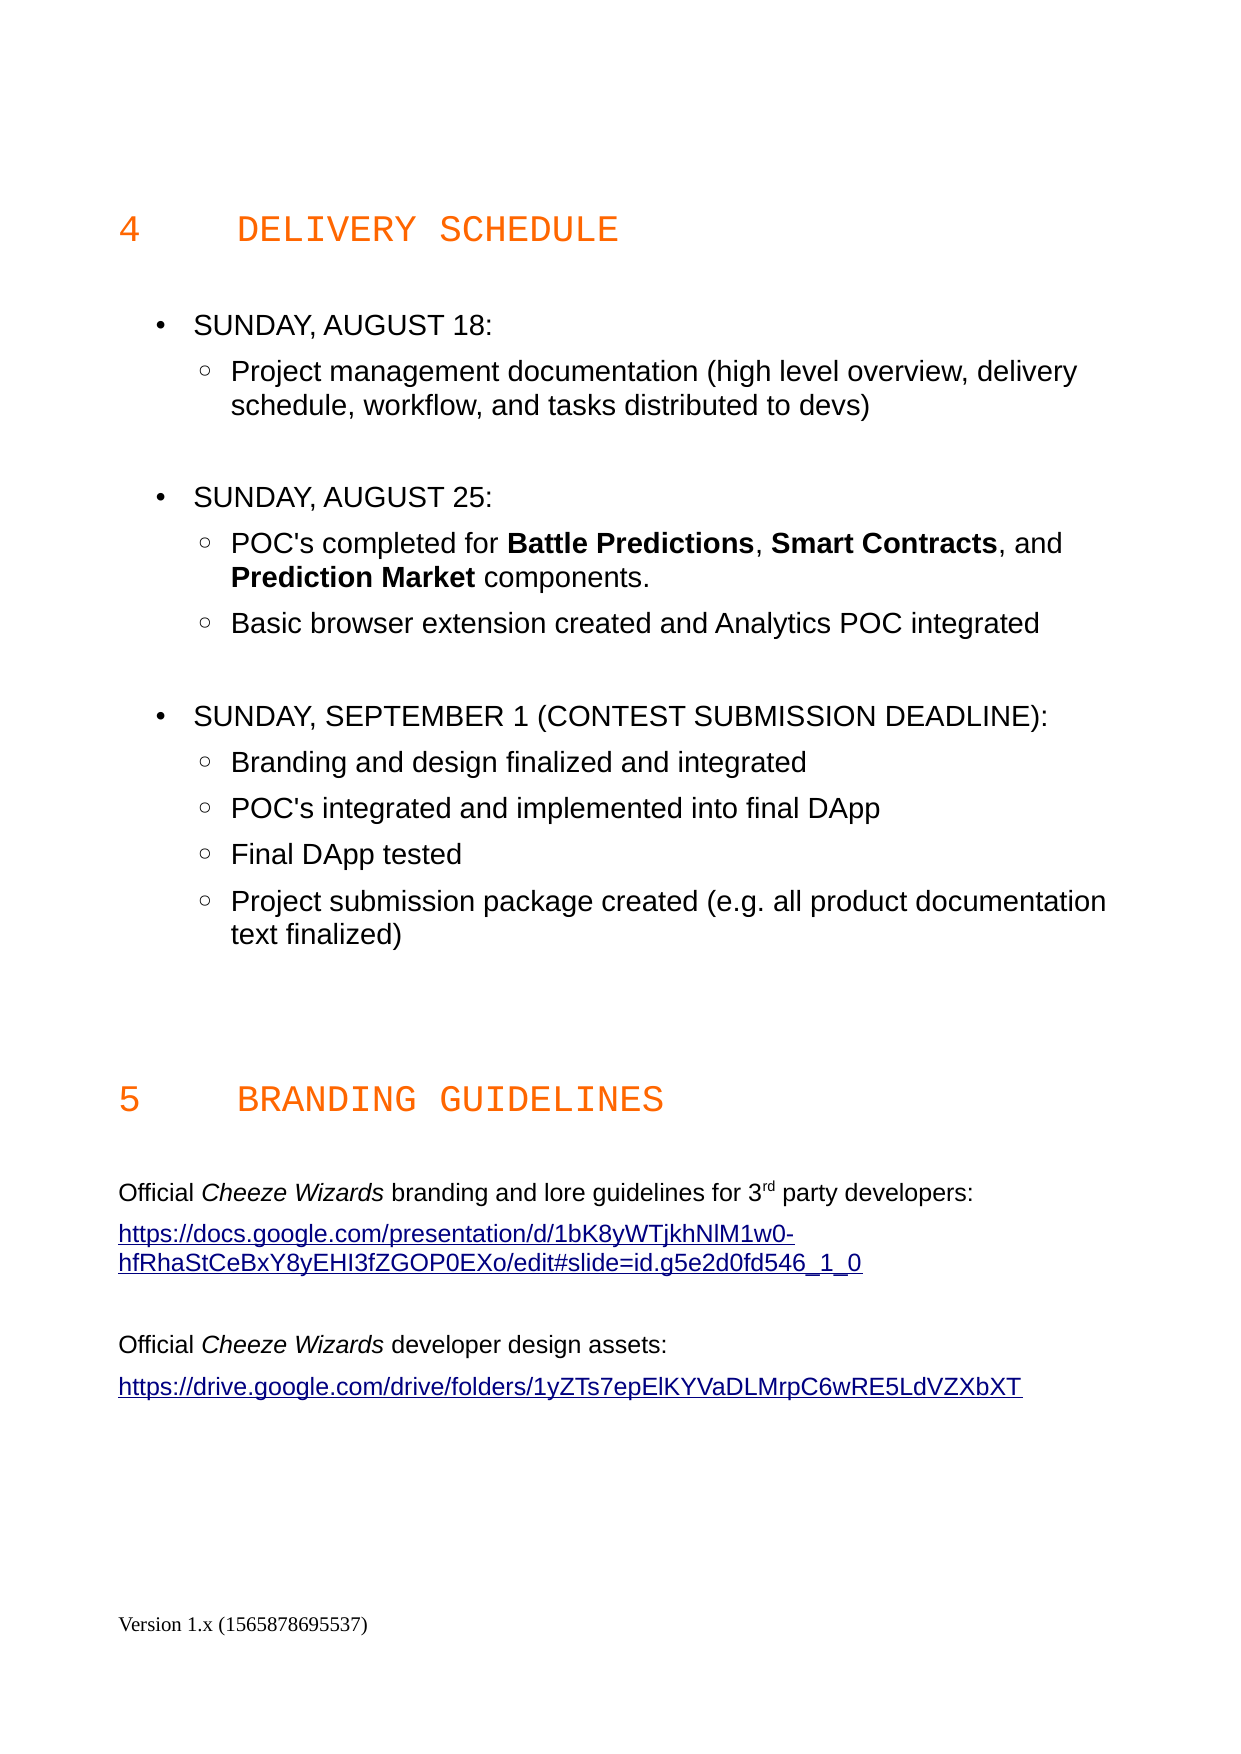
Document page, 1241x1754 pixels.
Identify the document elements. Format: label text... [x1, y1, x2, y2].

list Branding and design finalized and integrated [193, 745, 1122, 778]
list Final DApp tested [193, 837, 1122, 871]
list SUNDAY, SEPTEMBER 1 (CONTEST SUBMISSION DEADLINE): [156, 698, 1122, 732]
list POC's integrated and implemented into final DApp [193, 791, 1122, 825]
text Official Cheeze Wizards developer design assets: [118, 1330, 1122, 1359]
list SUNDAY, AUGUST 25: [156, 480, 1122, 514]
list Project submission package created (e.g. all product documentation text finalized) [193, 883, 1122, 951]
text https://drive.google.com/drive/folders/1yZTs7epElKYVaDLMrpC6wRE5LdVZXbXT [118, 1372, 1122, 1400]
text Official Cheeze Wizards branding and lore guidelines for 3rd party developers: [118, 1178, 1122, 1207]
list Project management documentation (high level overview, delivery schedule, workflow, and tasks distributed to devs) [193, 354, 1122, 422]
list SUNDAY, AUGUST 18: [156, 308, 1122, 342]
list POC's completed for Battle Predictions, Smart Contracts, and Prediction Market components. [193, 526, 1122, 594]
subtitle 5 BRANDING GUIDELINES [118, 1080, 1122, 1123]
text https://docs.google.com/presentation/d/1bK8yWTjkhNlM1w0-hfRhaStCeBxY8yEHI3fZGOP0EXo/edit#slide=id.g5e2d0fd546_1_0 [118, 1219, 1122, 1277]
list Basic browser extension created and Analytics POC integrated [193, 606, 1122, 640]
subtitle 4 DELIVERY SCHEDULE [118, 211, 1122, 253]
